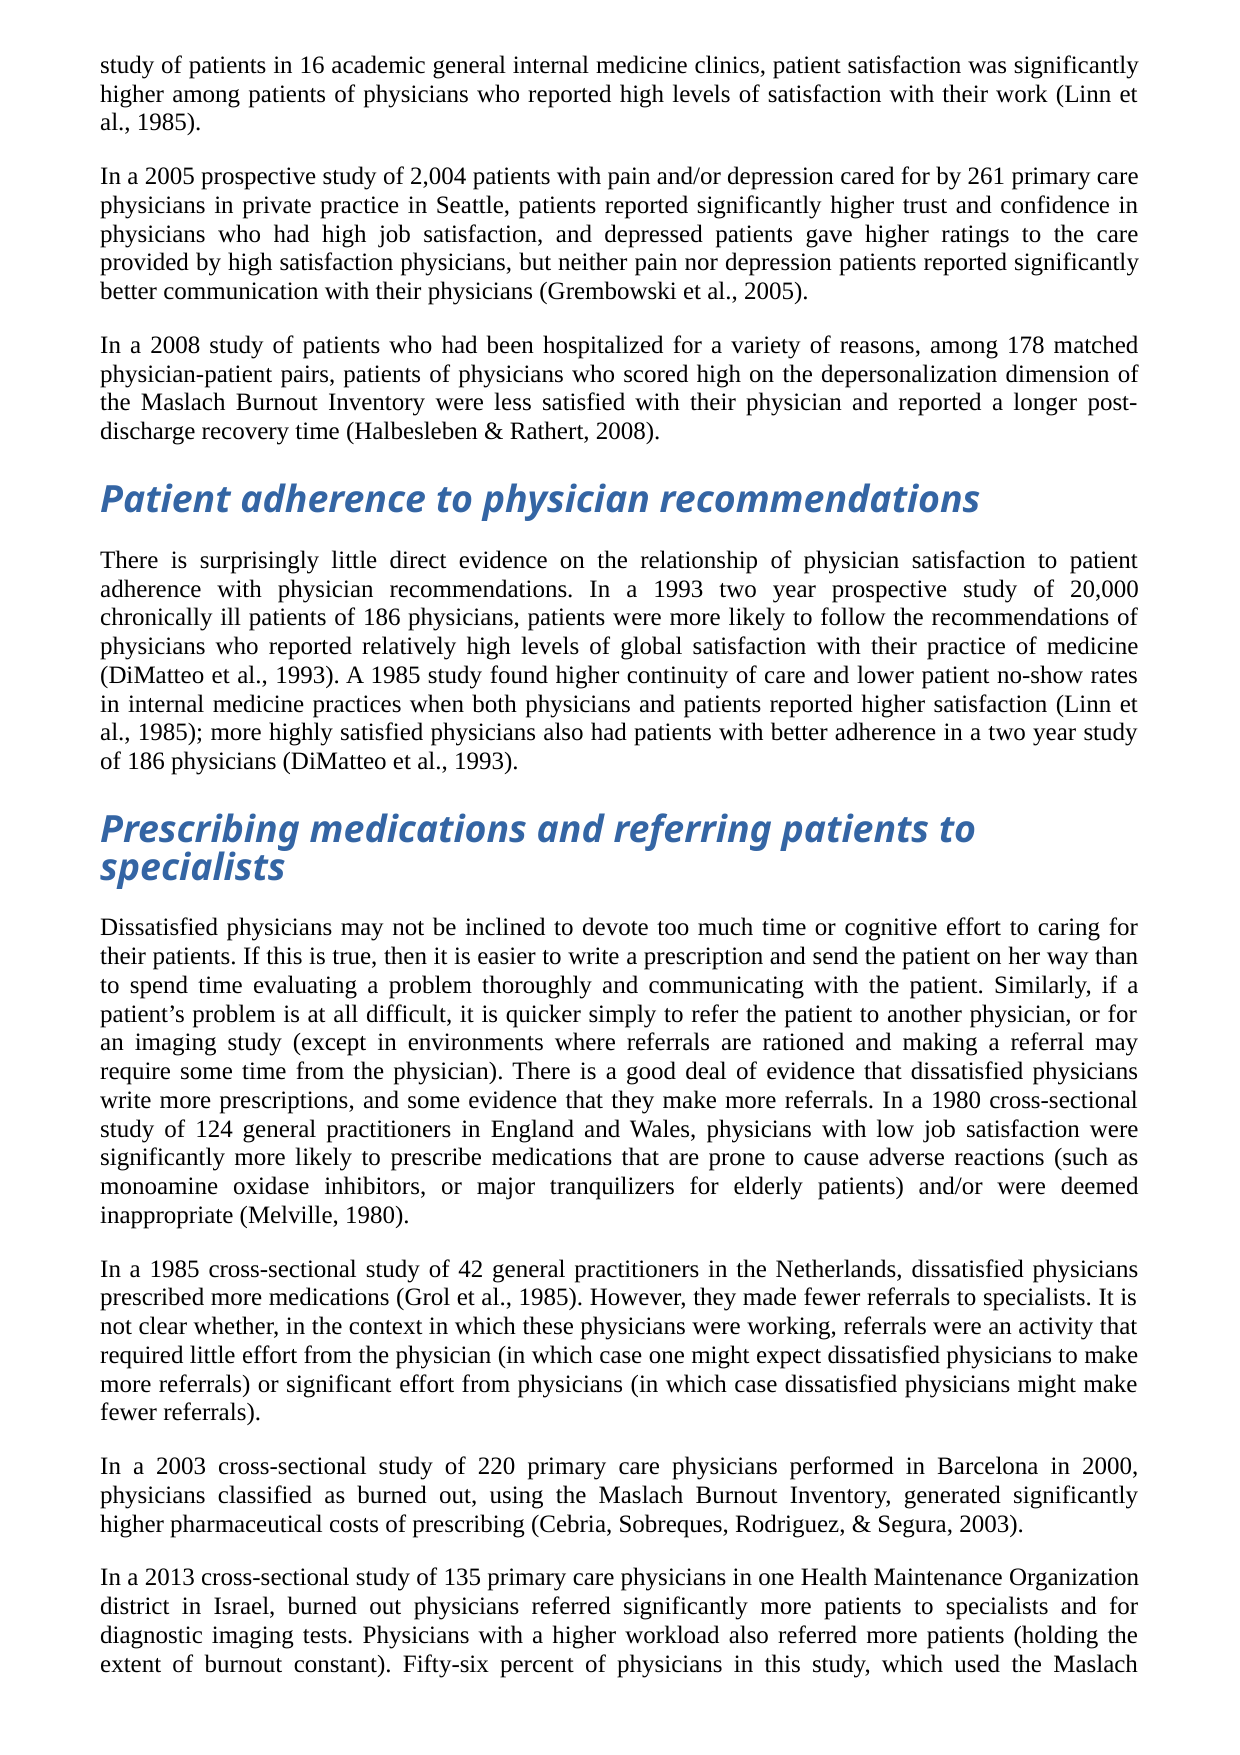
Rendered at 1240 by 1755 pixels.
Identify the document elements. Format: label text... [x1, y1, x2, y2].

text There is surprisingly little direct evidence on the relationship of physician satisfaction to patient adherence with physician recommendations. In a 1993 two year prospective study of 20,000 chronically ill patients of 186 physicians, patients were more likely to follow the recommendations of physicians who reported relatively high levels of global satisfaction with their practice of medicine (DiMatteo et al., 1993). A 1985 study found higher continuity of care and lower patient no-show rates in internal medicine practices when both physicians and patients reported higher satisfaction (Linn et al., 1985); more highly satisfied physicians also had patients with better adherence in a two year study of 186 physicians (DiMatteo et al., 1993). [100, 545, 1139, 775]
text In a 2013 cross-sectional study of 135 primary care physicians in one Health Maintenance Organization district in Israel, burned out physicians referred significantly more patients to specialists and for diagnostic imaging tests. Physicians with a higher workload also referred more patients (holding the extent of burnout constant). Fifty-six percent of physicians in this study, which used the Maslach [100, 1562, 1139, 1677]
subtitle Patient adherence to physician recommendations [100, 482, 1139, 520]
text In a 2008 study of patients who had been hospitalized for a variety of reasons, among 178 matched physician-patient pairs, patients of physicians who scored high on the depersonalization dimension of the Maslach Burnout Inventory were less satisfied with their physician and reported a longer post-discharge recovery time (Halbesleben & Rathert, 2008). [100, 330, 1139, 445]
text In a 2003 cross-sectional study of 220 primary care physicians performed in Barcelona in 2000, physicians classified as burned out, using the Maslach Burnout Inventory, generated significantly higher pharmaceutical costs of prescribing (Cebria, Sobreques, Rodriguez, & Segura, 2003). [100, 1451, 1139, 1537]
text Dissatisfied physicians may not be inclined to devote too much time or cognitive effort to caring for their patients. If this is true, then it is easier to write a prescription and send the patient on her way than to spend time evaluating a problem thoroughly and communicating with the patient. Similarly, if a patient’s problem is at all difficult, it is quicker simply to refer the patient to another physician, or for an imaging study (except in environments where referrals are rationed and making a referral may require some time from the physician). There is a good deal of evidence that dissatisfied physicians write more prescriptions, and some evidence that they make more referrals. In a 1980 cross-sectional study of 124 general practitioners in England and Wales, physicians with low job satisfaction were significantly more likely to prescribe medications that are prone to cause adverse reactions (such as monoamine oxidase inhibitors, or major tranquilizers for elderly patients) and/or were deemed inappropriate (Melville, 1980). [100, 912, 1139, 1229]
text study of patients in 16 academic general internal medicine clinics, patient satisfaction was significantly higher among patients of physicians who reported high levels of satisfaction with their work (Linn et al., 1985). [100, 50, 1139, 136]
text In a 2005 prospective study of 2,004 patients with pain and/or depression cared for by 261 primary care physicians in private practice in Seattle, patients reported significantly higher trust and confidence in physicians who had high job satisfaction, and depressed patients gave higher ratings to the care provided by high satisfaction physicians, but neither pain nor depression patients reported significantly better communication with their physicians (Grembowski et al., 2005). [100, 161, 1139, 305]
subtitle Prescribing medications and referring patients to specialists [100, 812, 1139, 887]
text In a 1985 cross-sectional study of 42 general practitioners in the Netherlands, dissatisfied physicians prescribed more medications (Grol et al., 1985). However, they made fewer referrals to specialists. It is not clear whether, in the context in which these physicians were working, referrals were an activity that required little effort from the physician (in which case one might expect dissatisfied physicians to make more referrals) or significant effort from physicians (in which case dissatisfied physicians might make fewer referrals). [100, 1254, 1139, 1426]
